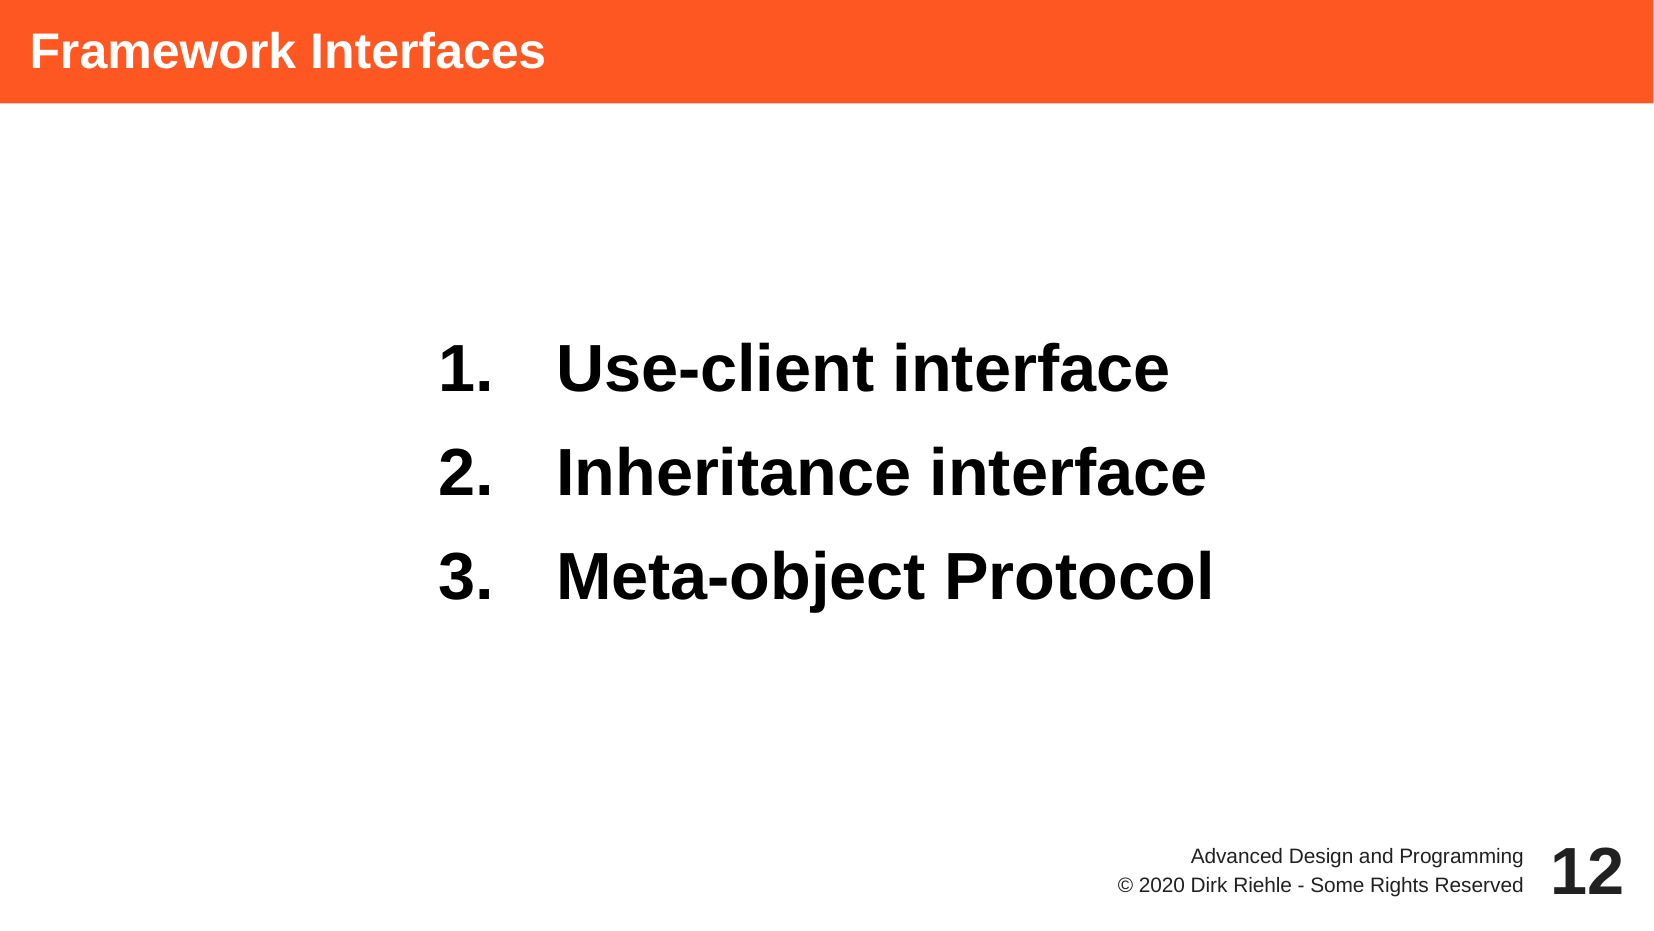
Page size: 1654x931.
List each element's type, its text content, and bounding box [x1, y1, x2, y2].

subtitle Use-client interface Inheritance interface Meta-object Protocol [29, 132, 1625, 813]
title Framework Interfaces [0, 0, 1654, 104]
